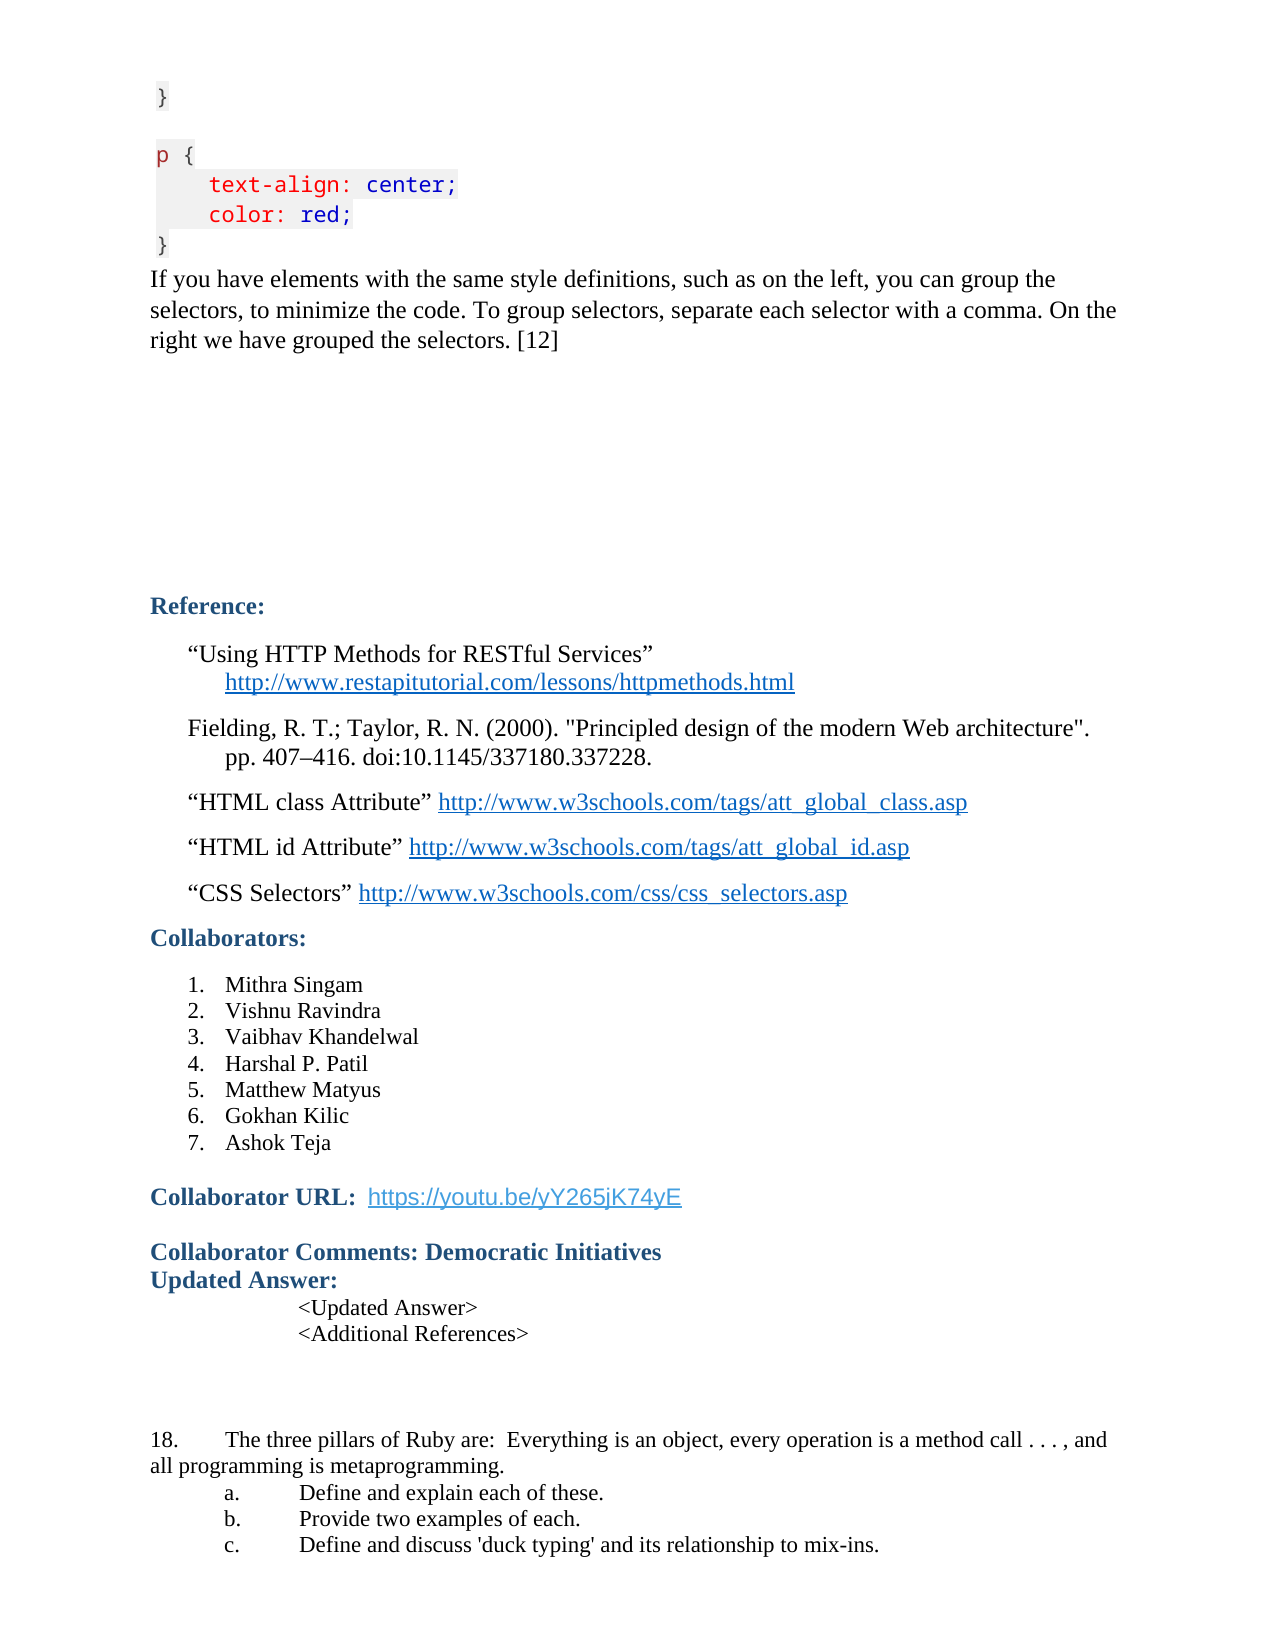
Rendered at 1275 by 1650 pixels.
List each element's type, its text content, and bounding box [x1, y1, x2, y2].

text 18. The three pillars of Ruby are: Everything is an object, every operation is a method call . . . , and all programming is metaprogramming. [150, 1426, 1125, 1479]
text “Using HTTP Methods for RESTful Services” http://www.restapitutorial.com/lessons/httpmethods.html [187, 639, 1125, 696]
list Mithra Singam [187, 971, 1125, 997]
text Fielding, R. T.; Taylor, R. N. (2000). "Principled design of the modern Web architecture". pp. 407–416. doi:10.1145/337180.337228. [187, 713, 1125, 770]
text <Updated Answer> [298, 1294, 1125, 1321]
text “CSS Selectors” http://www.w3schools.com/css/css_selectors.asp [187, 878, 1125, 907]
text Collaborator Comments: Democratic Initiatives Updated Answer: [150, 1237, 1125, 1294]
list Vaibhav Khandelwal [187, 1023, 1125, 1050]
text If you have elements with the same style definitions, such as on the left, you can group the selectors, to minimize the code. To group selectors, separate each selector with a comma. On the right we have grouped the selectors. [12] [150, 264, 1125, 354]
text b. Provide two examples of each. [224, 1505, 1125, 1531]
list Matthew Matyus [187, 1076, 1125, 1102]
text “HTML class Attribute” http://www.w3schools.com/tags/att_global_class.asp [187, 787, 1125, 816]
table_header } p { text-align: center; color: red; } [150, 75, 637, 264]
list Harshal P. Patil [187, 1050, 1125, 1076]
text a. Define and explain each of these. [224, 1479, 1125, 1505]
text Reference: [150, 591, 1125, 620]
text c. Define and discuss 'duck typing' and its relationship to mix-ins. [224, 1531, 1125, 1558]
text Collaborator URL: https://youtu.be/yY265jK74yE [150, 1182, 1125, 1210]
text Collaborators: [150, 923, 1125, 952]
list Gokhan Kilic [187, 1102, 1125, 1129]
text <Additional References> [298, 1321, 1125, 1347]
list Ashok Teja [187, 1129, 1125, 1155]
table_header [638, 75, 1125, 264]
list Vishnu Ravindra [187, 997, 1125, 1023]
text “HTML id Attribute” http://www.w3schools.com/tags/att_global_id.asp [187, 832, 1125, 861]
